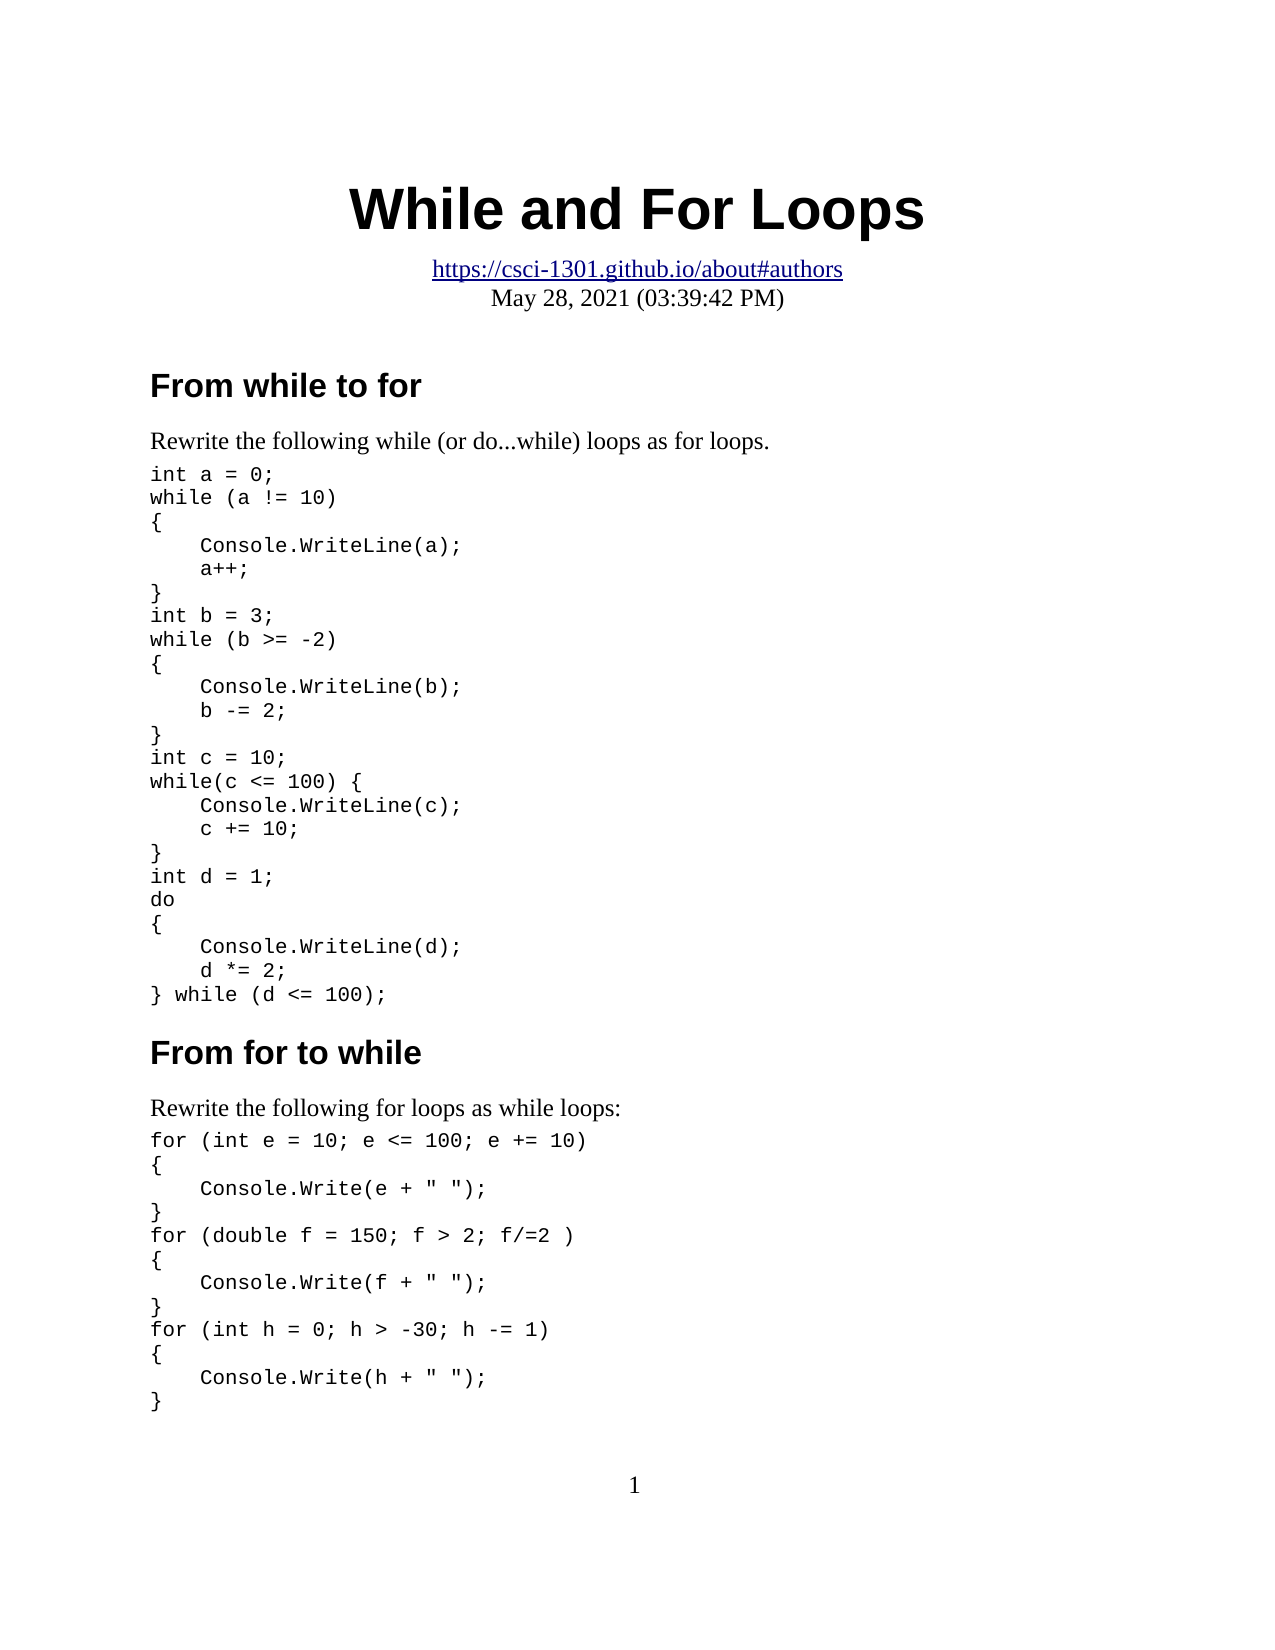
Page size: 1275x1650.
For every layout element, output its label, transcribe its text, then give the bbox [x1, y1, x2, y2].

subtitle From for to while [150, 1032, 1125, 1071]
text d *= 2; [150, 960, 1125, 984]
text for (double f = 150; f > 2; f/=2 ) [150, 1225, 1125, 1248]
text Console.Write(h + " "); [150, 1367, 1125, 1390]
subtitle From while to for [150, 366, 1125, 404]
text Console.WriteLine(d); [150, 937, 1125, 960]
text while (b >= -2) [150, 629, 1125, 653]
text Rewrite the following for loops as while loops: [150, 1093, 1125, 1121]
text { [150, 511, 1125, 534]
text Console.WriteLine(c); [150, 795, 1125, 818]
text do [150, 889, 1125, 913]
text for (int e = 10; e <= 100; e += 10) [150, 1130, 1125, 1154]
text while (a != 10) [150, 487, 1125, 511]
text } while (d <= 100); [150, 984, 1125, 1007]
text c += 10; [150, 818, 1125, 842]
text Console.Write(f + " "); [150, 1272, 1125, 1296]
text int a = 0; [150, 464, 1125, 487]
text { [150, 1154, 1125, 1178]
text https://csci-1301.github.io/about#authors [150, 254, 1125, 283]
text { [150, 1343, 1125, 1367]
text a++; [150, 558, 1125, 582]
text } [150, 724, 1125, 747]
text { [150, 913, 1125, 937]
text { [150, 653, 1125, 676]
text Console.WriteLine(a); [150, 534, 1125, 558]
text for (int h = 0; h > -30; h -= 1) [150, 1319, 1125, 1343]
text while(c <= 100) { [150, 771, 1125, 795]
text int b = 3; [150, 606, 1125, 629]
text b -= 2; [150, 700, 1125, 724]
title While and For Loops [150, 175, 1125, 242]
text int c = 10; [150, 747, 1125, 771]
text Rewrite the following while (or do...while) loops as for loops. [150, 426, 1125, 455]
text } [150, 1390, 1125, 1414]
text } [150, 582, 1125, 606]
text int d = 1; [150, 866, 1125, 889]
text { [150, 1248, 1125, 1272]
text Console.WriteLine(b); [150, 676, 1125, 700]
text May 28, 2021 (03:39:42 PM) [150, 283, 1125, 312]
text } [150, 1201, 1125, 1225]
text Console.Write(e + " "); [150, 1178, 1125, 1201]
text } [150, 1296, 1125, 1319]
text } [150, 842, 1125, 866]
